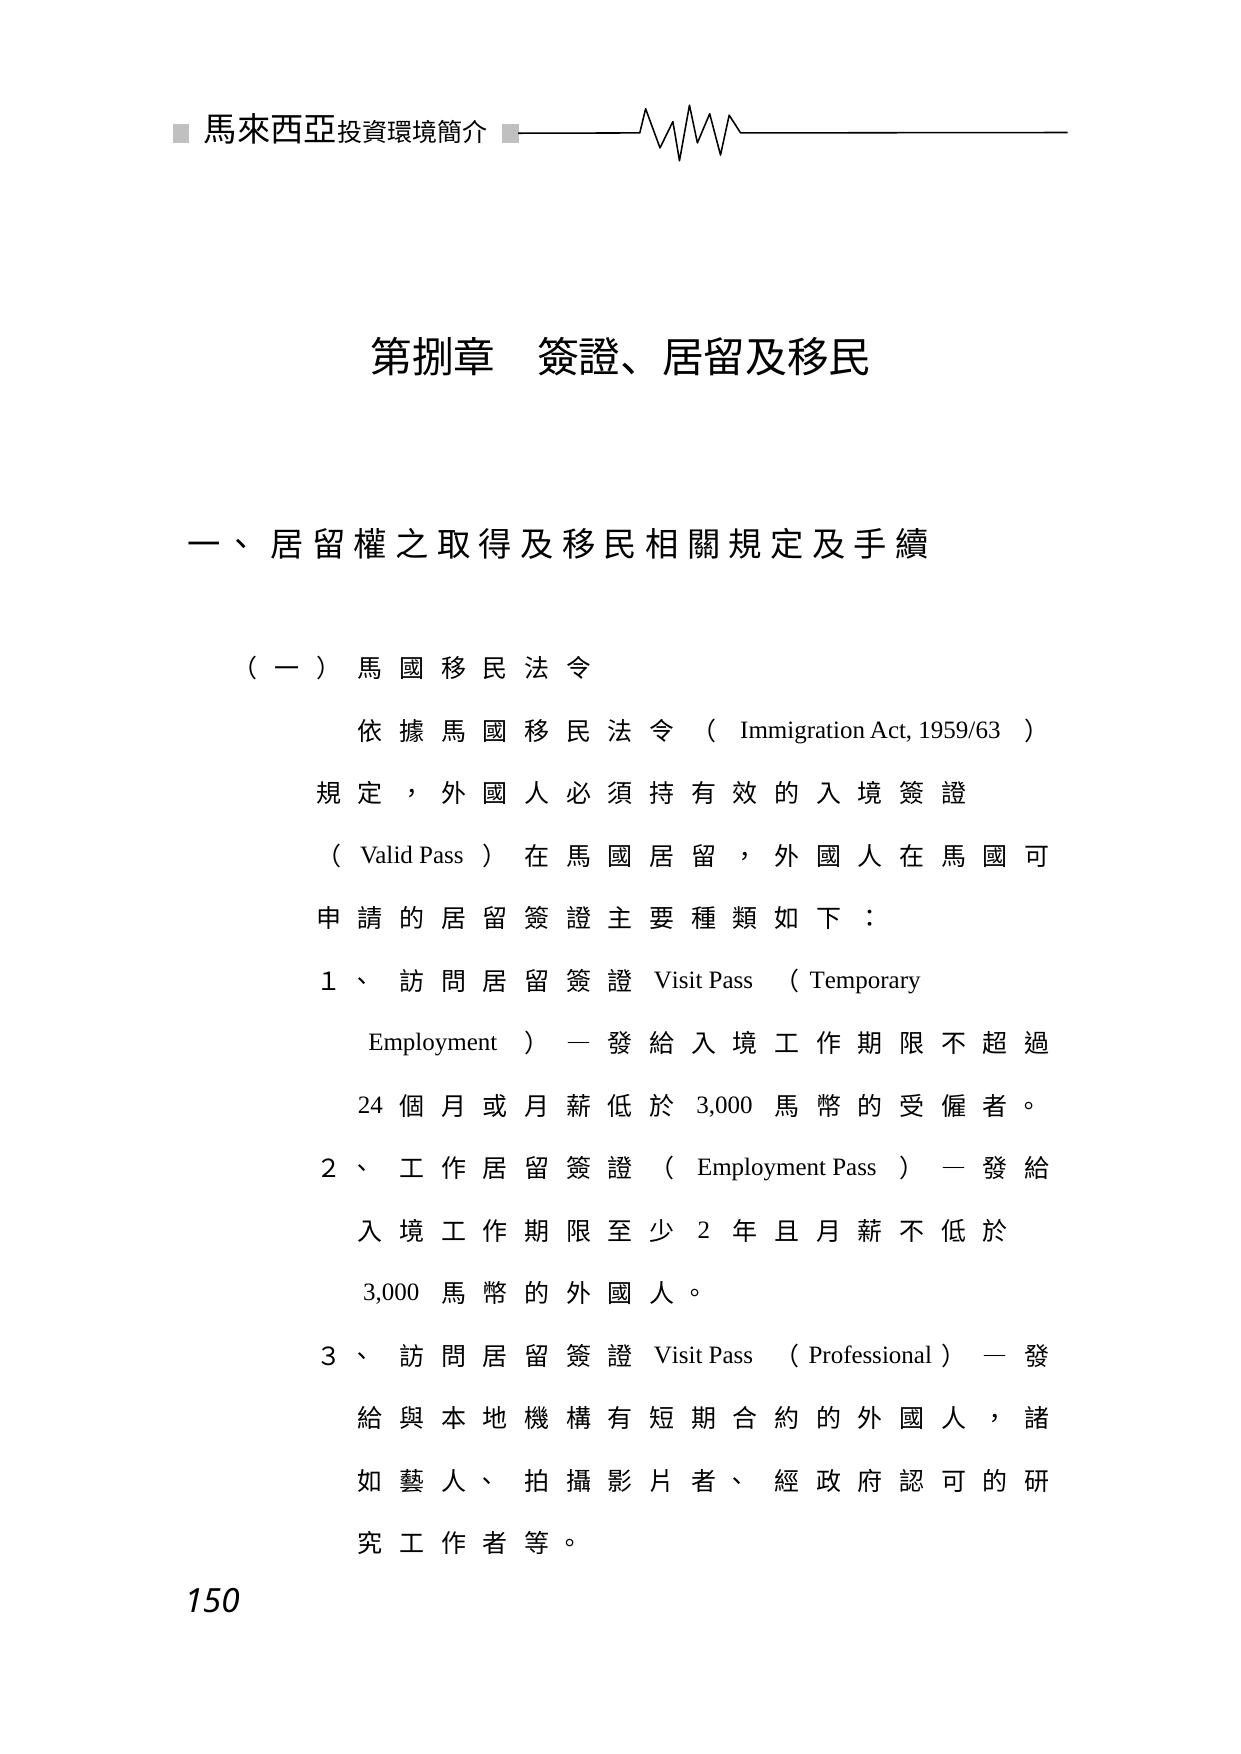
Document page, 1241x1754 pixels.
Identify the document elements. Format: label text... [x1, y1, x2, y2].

text 依據馬國移民法令（Immigration Act, 1959/63）規定，外國人必須持有效的入境簽證（Valid Pass）在馬國居留，外國人在馬國可申請的居留簽證主要種類如下： [281, 688, 1058, 938]
text １、訪問居留簽證Visit Pass（Temporary Employment）—發給入境工作期限不超過24個月或月薪低於3,000馬幣的受僱者。 [281, 938, 1058, 1125]
text 第捌章 簽證、居留及移民 [183, 313, 1058, 375]
text ２、工作居留簽證（Employment Pass）—發給入境工作期限至少2年且月薪不低於3,000馬幣的外國人。 [281, 1125, 1058, 1313]
text （一）馬國移民法令 [207, 625, 1058, 688]
text ３、訪問居留簽證Visit Pass（Professional）—發給與本地機構有短期合約的外國人，諸如藝人、拍攝影片者、經政府認可的研究工作者等。 [281, 1313, 1058, 1563]
text 一、居留權之取得及移民相關規定及手續 [183, 500, 1058, 563]
